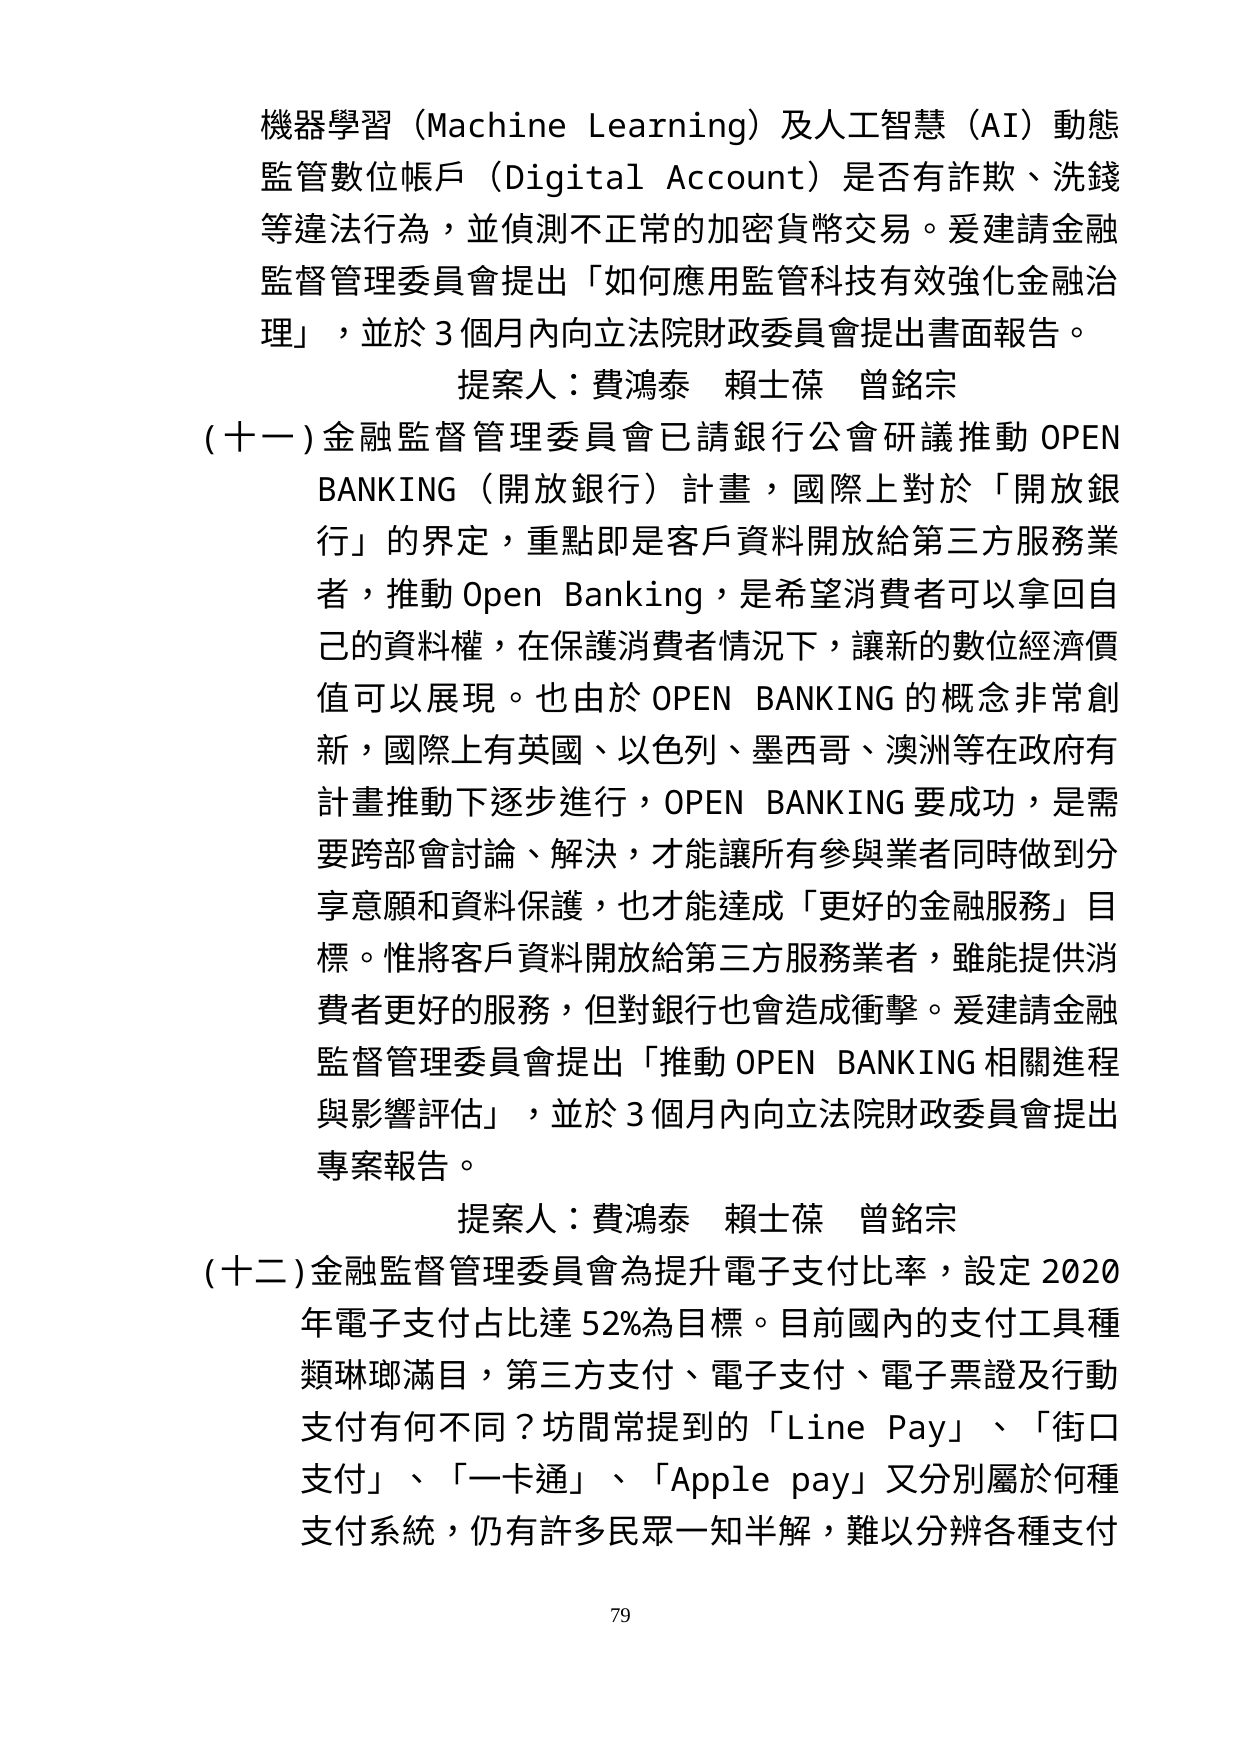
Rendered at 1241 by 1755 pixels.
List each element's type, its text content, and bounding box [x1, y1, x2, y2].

text (十一)金融監督管理委員會已請銀行公會研議推動OPEN BANKING（開放銀行）計畫，國際上對於「開放銀行」的界定，重點即是客戶資料開放給第三方服務業者，推動Open Banking，是希望消費者可以拿回自己的資料權，在保護消費者情況下，讓新的數位經濟價值可以展現。也由於OPEN BANKING的概念非常創新，國際上有英國、以色列、墨西哥、澳洲等在政府有計畫推動下逐步進行，OPEN BANKING要成功，是需要跨部會討論、解決，才能讓所有參與業者同時做到分享意願和資料保護，也才能達成「更好的金融服務」目標。惟將客戶資料開放給第三方服務業者，雖能提供消費者更好的服務，但對銀行也會造成衝擊。爰建請金融監督管理委員會提出「推動OPEN BANKING相關進程與影響評估」，並於3個月內向立法院財政委員會提出專案報告。 [199, 408, 1120, 1189]
text 提案人：費鴻泰 賴士葆 曾銘宗 [457, 356, 1133, 408]
text (十二)金融監督管理委員會為提升電子支付比率，設定2020年電子支付占比達52%為目標。目前國內的支付工具種類琳瑯滿目，第三方支付、電子支付、電子票證及行動支付有何不同？坊間常提到的「Line Pay」、「街口支付」、「一卡通」、「Apple pay」又分別屬於何種支付系統，仍有許多民眾一知半解，難以分辨各種支付 [199, 1241, 1120, 1554]
text 提案人：費鴻泰 賴士葆 曾銘宗 [457, 1189, 1133, 1241]
text 機器學習（Machine Learning）及人工智慧（AI）動態監管數位帳戶（Digital Account）是否有詐欺、洗錢等違法行為，並偵測不正常的加密貨幣交易。爰建請金融監督管理委員會提出「如何應用監管科技有效強化金融治理」，並於3個月內向立法院財政委員會提出書面報告。 [193, 96, 1120, 356]
